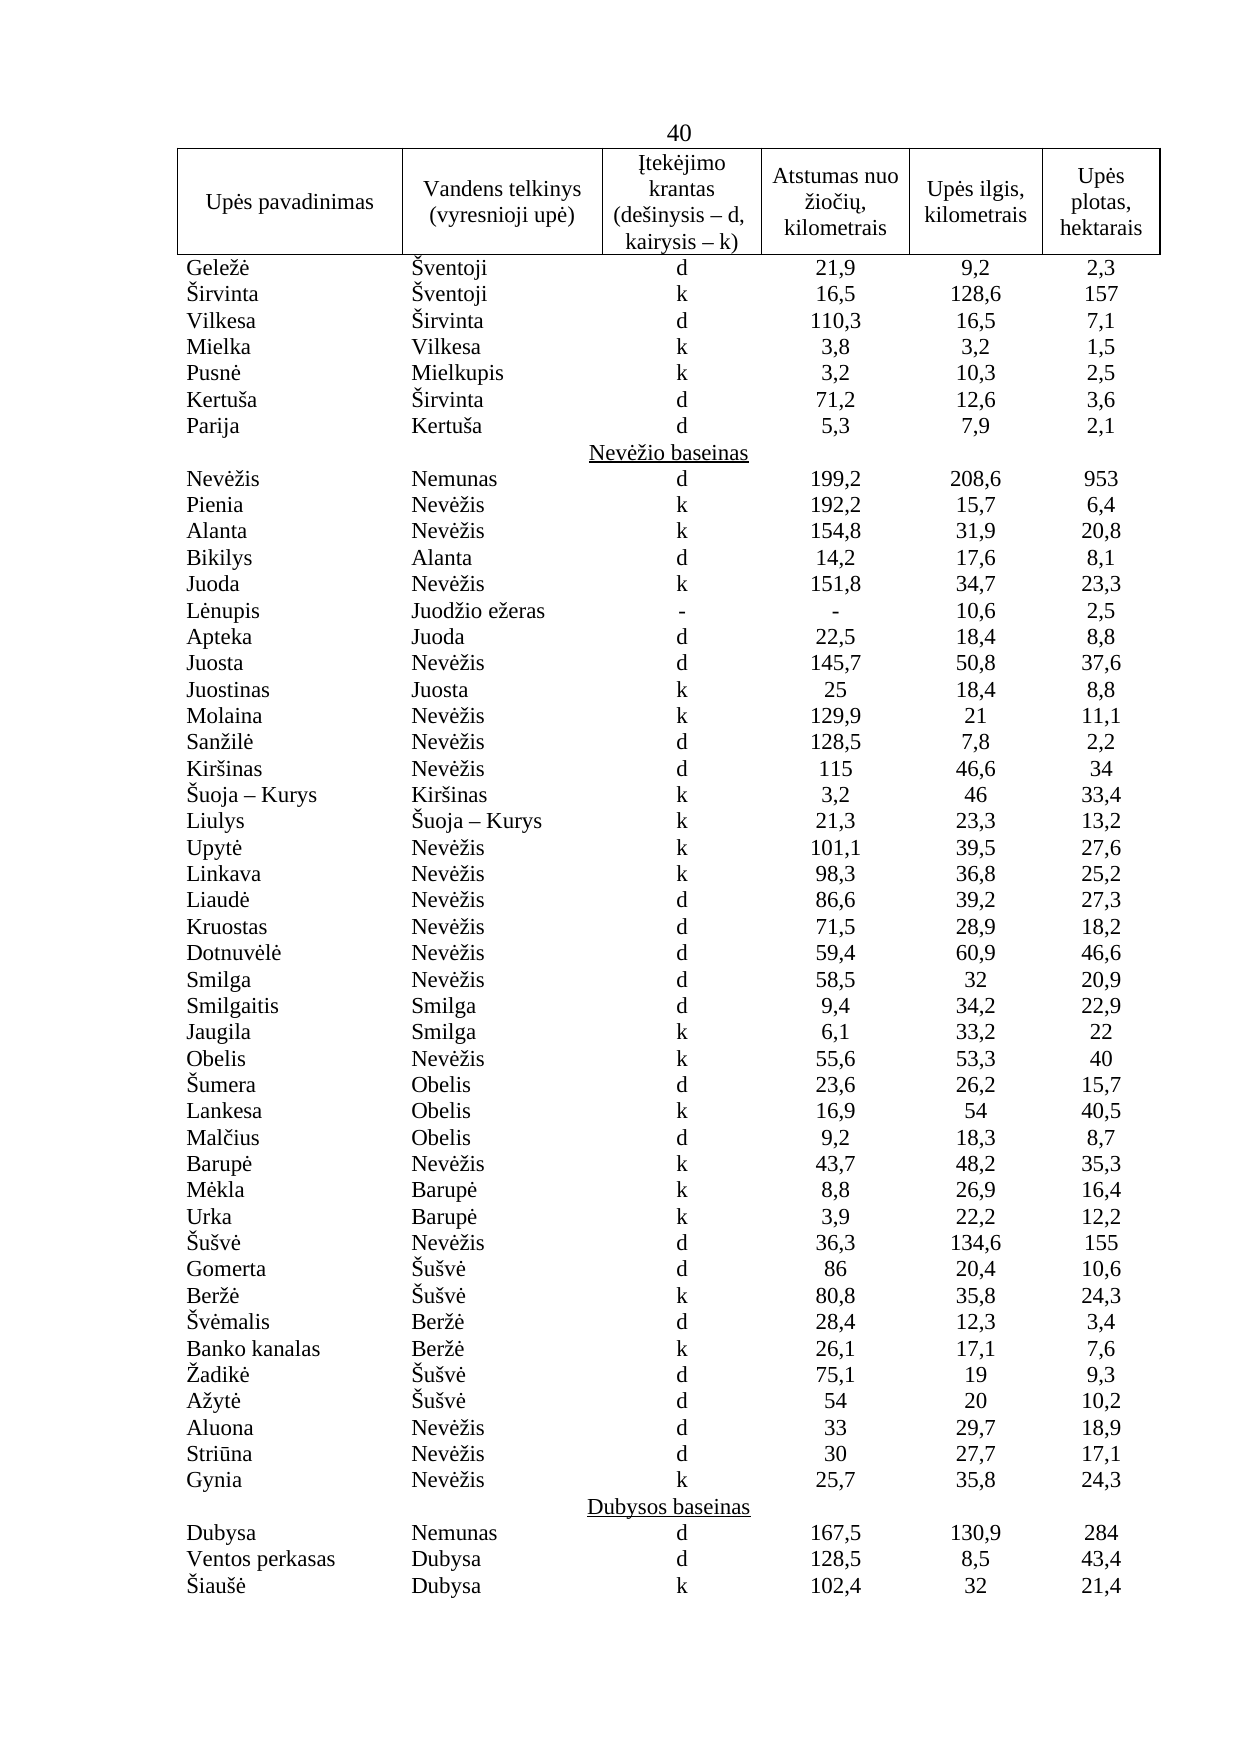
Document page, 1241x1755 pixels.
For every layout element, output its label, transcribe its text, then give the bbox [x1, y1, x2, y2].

table_cell Molaina [177, 702, 402, 728]
table_cell 7,6 [1042, 1335, 1160, 1361]
table_cell 2,1 [1042, 412, 1160, 438]
table_cell k [602, 808, 762, 834]
table_cell Alanta [402, 544, 602, 570]
table_header Įtekėjimo krantas (dešinysis – d, kairysis – k) [603, 149, 761, 254]
table_cell 18,2 [1042, 913, 1160, 939]
table_cell 8,8 [762, 1176, 909, 1203]
table_cell 21,4 [1042, 1572, 1160, 1598]
table_cell 22,2 [909, 1203, 1042, 1229]
table_cell Aluona [177, 1414, 402, 1440]
table_header Upės plotas, hektarais [1043, 149, 1159, 254]
table_cell Striūna [177, 1440, 402, 1466]
table_header Upės ilgis, kilometrais [910, 149, 1042, 254]
table_cell 98,3 [762, 860, 909, 887]
table_cell Smilgaitis [177, 992, 402, 1018]
table_cell k [602, 781, 762, 807]
table_cell Nevėžis [402, 1466, 602, 1493]
table_cell Lankesa [177, 1098, 402, 1124]
table_cell d [602, 729, 762, 755]
table_cell 27,3 [1042, 887, 1160, 913]
table_header Upės pavadinimas [178, 149, 402, 254]
table_cell 46,6 [909, 755, 1042, 781]
table_cell 29,7 [909, 1414, 1042, 1440]
table_cell 17,6 [909, 544, 1042, 570]
table_cell d [602, 1440, 762, 1466]
table_cell 167,5 [762, 1519, 909, 1545]
table_cell Ažytė [177, 1387, 402, 1414]
table_cell 36,3 [762, 1229, 909, 1256]
table_cell d [602, 966, 762, 992]
table_cell Smilga [177, 966, 402, 992]
table_cell Gynia [177, 1466, 402, 1493]
table_cell 46 [909, 781, 1042, 807]
table_cell d [602, 465, 762, 491]
table_cell d [602, 992, 762, 1018]
table_cell 12,3 [909, 1308, 1042, 1334]
table_cell Juodžio ežeras [402, 597, 602, 623]
table_cell 39,2 [909, 887, 1042, 913]
table_cell 3,9 [762, 1203, 909, 1229]
table_cell 26,9 [909, 1176, 1042, 1203]
table_cell Kruostas [177, 913, 402, 939]
table_cell Alanta [177, 518, 402, 544]
table_cell 27,6 [1042, 834, 1160, 860]
table_cell 20,4 [909, 1256, 1042, 1282]
table_cell Šuoja – Kurys [177, 781, 402, 807]
table_cell 10,3 [909, 360, 1042, 386]
table_cell 155 [1042, 1229, 1160, 1256]
table_cell Nevėžis [402, 939, 602, 966]
table_cell Kertuša [402, 412, 602, 438]
table_cell Jaugila [177, 1018, 402, 1045]
table_cell 19 [909, 1361, 1042, 1387]
table_cell 26,2 [909, 1071, 1042, 1097]
table_cell Parija [177, 412, 402, 438]
table_cell Vilkesa [402, 333, 602, 359]
table_cell Šumera [177, 1071, 402, 1097]
table_cell 11,1 [1042, 702, 1160, 728]
table_cell 10,2 [1042, 1387, 1160, 1414]
table_cell d [602, 939, 762, 966]
table_cell 36,8 [909, 860, 1042, 887]
table_cell 7,9 [909, 412, 1042, 438]
table_cell Nevėžis [402, 491, 602, 518]
table_cell d [602, 1414, 762, 1440]
table_cell d [602, 1308, 762, 1334]
table_cell Šušvė [177, 1229, 402, 1256]
table_cell 23,3 [1042, 570, 1160, 597]
table_cell 3,6 [1042, 386, 1160, 412]
table_cell Lėnupis [177, 597, 402, 623]
table_cell 15,7 [1042, 1071, 1160, 1097]
table_cell d [602, 649, 762, 676]
table_cell 39,5 [909, 834, 1042, 860]
table_cell 21,9 [762, 255, 909, 280]
table_cell Šventoji [402, 255, 602, 280]
table_cell k [602, 491, 762, 518]
table_cell Švėmalis [177, 1308, 402, 1334]
table_cell - [602, 597, 762, 623]
table_cell Linkava [177, 860, 402, 887]
table_cell 34 [1042, 755, 1160, 781]
table_cell Šuoja – Kurys [402, 808, 602, 834]
table_cell 7,1 [1042, 307, 1160, 333]
table_cell d [602, 1229, 762, 1256]
table_cell Pusnė [177, 360, 402, 386]
table_cell 3,4 [1042, 1308, 1160, 1334]
table_cell Smilga [402, 1018, 602, 1045]
table_cell 33 [762, 1414, 909, 1440]
table_cell 10,6 [1042, 1256, 1160, 1282]
table_cell 12,6 [909, 386, 1042, 412]
table_cell Nevėžis [402, 1229, 602, 1256]
table_cell Obelis [402, 1071, 602, 1097]
table_cell Šušvė [402, 1256, 602, 1282]
table_cell k [602, 1203, 762, 1229]
table_cell 134,6 [909, 1229, 1042, 1256]
table_cell 24,3 [1042, 1282, 1160, 1308]
table_cell 199,2 [762, 465, 909, 491]
table_cell Beržė [177, 1282, 402, 1308]
table_cell 27,7 [909, 1440, 1042, 1466]
table_cell 53,3 [909, 1045, 1042, 1071]
table_cell 10,6 [909, 597, 1042, 623]
table_cell k [602, 860, 762, 887]
table_cell Pienia [177, 491, 402, 518]
table_cell 33,4 [1042, 781, 1160, 807]
table_cell k [602, 1018, 762, 1045]
table_cell 15,7 [909, 491, 1042, 518]
table_cell Mėkla [177, 1176, 402, 1203]
table_cell Šušvė [402, 1282, 602, 1308]
table_cell 110,3 [762, 307, 909, 333]
table_cell 34,7 [909, 570, 1042, 597]
table_cell 60,9 [909, 939, 1042, 966]
table_cell 2,5 [1042, 597, 1160, 623]
table_cell 192,2 [762, 491, 909, 518]
table_cell 18,9 [1042, 1414, 1160, 1440]
table_cell k [602, 1335, 762, 1361]
table_cell 86 [762, 1256, 909, 1282]
table_cell Nevėžis [177, 465, 402, 491]
table_cell k [602, 1098, 762, 1124]
table_cell k [602, 702, 762, 728]
table_cell Kiršinas [177, 755, 402, 781]
table_cell 151,8 [762, 570, 909, 597]
table_cell Nemunas [402, 465, 602, 491]
table_cell 28,4 [762, 1308, 909, 1334]
table_cell 54 [762, 1387, 909, 1414]
table_cell 128,5 [762, 1545, 909, 1572]
table_cell k [602, 676, 762, 702]
table_cell 8,8 [1042, 676, 1160, 702]
table_cell 14,2 [762, 544, 909, 570]
table_cell Barupė [402, 1203, 602, 1229]
table_cell Upytė [177, 834, 402, 860]
table_cell 16,9 [762, 1098, 909, 1124]
table_cell 25 [762, 676, 909, 702]
table_cell 71,5 [762, 913, 909, 939]
table_cell 20,9 [1042, 966, 1160, 992]
table_cell d [602, 1519, 762, 1545]
table_cell Mielkupis [402, 360, 602, 386]
table_cell 16,5 [909, 307, 1042, 333]
table_cell 26,1 [762, 1335, 909, 1361]
table_cell 18,3 [909, 1124, 1042, 1150]
table_cell 31,9 [909, 518, 1042, 544]
table_cell Nevėžis [402, 649, 602, 676]
table_cell Dubysa [402, 1545, 602, 1572]
table_cell Juosta [177, 649, 402, 676]
table_cell d [602, 1387, 762, 1414]
table_cell 16,4 [1042, 1176, 1160, 1203]
table_cell Sanžilė [177, 729, 402, 755]
table_cell d [602, 1124, 762, 1150]
table_cell d [602, 412, 762, 438]
table_cell 154,8 [762, 518, 909, 544]
table_cell d [602, 386, 762, 412]
table_cell Beržė [402, 1308, 602, 1334]
table_cell k [602, 518, 762, 544]
table_cell Liaudė [177, 887, 402, 913]
table_cell 8,8 [1042, 623, 1160, 649]
table_cell 145,7 [762, 649, 909, 676]
table_cell 9,2 [762, 1124, 909, 1150]
table_cell 43,4 [1042, 1545, 1160, 1572]
table_cell Ventos perkasas [177, 1545, 402, 1572]
table_cell 25,7 [762, 1466, 909, 1493]
table_cell Dotnuvėlė [177, 939, 402, 966]
table_cell Šušvė [402, 1387, 602, 1414]
table_cell Nevėžis [402, 887, 602, 913]
table_cell 130,9 [909, 1519, 1042, 1545]
table_cell 22,9 [1042, 992, 1160, 1018]
table_cell 21 [909, 702, 1042, 728]
table_cell Šventoji [402, 280, 602, 307]
table_cell Geležė [177, 255, 402, 280]
table_cell 40,5 [1042, 1098, 1160, 1124]
table_cell 80,8 [762, 1282, 909, 1308]
table_cell k [602, 1176, 762, 1203]
table_cell 17,1 [909, 1335, 1042, 1361]
table_cell Kiršinas [402, 781, 602, 807]
table_cell 3,8 [762, 333, 909, 359]
table_cell d [602, 1545, 762, 1572]
table_cell Nevėžis [402, 913, 602, 939]
table_cell k [602, 834, 762, 860]
table_cell Nevėžis [402, 966, 602, 992]
table_cell d [602, 913, 762, 939]
table_cell 35,3 [1042, 1150, 1160, 1176]
table_cell 2,3 [1042, 255, 1160, 280]
table_cell Dubysa [177, 1519, 402, 1545]
table_cell 23,3 [909, 808, 1042, 834]
table_cell 35,8 [909, 1466, 1042, 1493]
table_cell Žadikė [177, 1361, 402, 1387]
table_cell Barupė [177, 1150, 402, 1176]
table_cell 50,8 [909, 649, 1042, 676]
table_cell 20 [909, 1387, 1042, 1414]
table_cell d [602, 1071, 762, 1097]
table_cell Nevėžis [402, 518, 602, 544]
table_cell Nevėžis [402, 1150, 602, 1176]
table_cell Liulys [177, 808, 402, 834]
table_cell 18,4 [909, 623, 1042, 649]
table_cell k [602, 570, 762, 597]
table_cell Širvinta [402, 307, 602, 333]
table_cell 8,5 [909, 1545, 1042, 1572]
table_cell Obelis [402, 1124, 602, 1150]
table_cell 115 [762, 755, 909, 781]
table_cell k [602, 1150, 762, 1176]
table_cell 24,3 [1042, 1466, 1160, 1493]
table_cell d [602, 307, 762, 333]
table_cell 22 [1042, 1018, 1160, 1045]
table_cell 8,7 [1042, 1124, 1160, 1150]
table_cell 284 [1042, 1519, 1160, 1545]
table_cell 3,2 [909, 333, 1042, 359]
table_cell Vilkesa [177, 307, 402, 333]
table_cell Nevėžio baseinas [177, 439, 1160, 465]
table_cell 7,8 [909, 729, 1042, 755]
table_cell 9,3 [1042, 1361, 1160, 1387]
table_cell 48,2 [909, 1150, 1042, 1176]
table_cell Nevėžis [402, 1440, 602, 1466]
table_cell 55,6 [762, 1045, 909, 1071]
table_cell 75,1 [762, 1361, 909, 1387]
table_cell Nevėžis [402, 729, 602, 755]
table_cell 12,2 [1042, 1203, 1160, 1229]
table_cell Obelis [177, 1045, 402, 1071]
table_cell Šiaušė [177, 1572, 402, 1598]
table_cell Bikilys [177, 544, 402, 570]
table_cell 1,5 [1042, 333, 1160, 359]
table_cell Nevėžis [402, 1414, 602, 1440]
table_cell k [602, 280, 762, 307]
table_cell 2,2 [1042, 729, 1160, 755]
table_cell 18,4 [909, 676, 1042, 702]
table_cell k [602, 1466, 762, 1493]
table_cell 128,5 [762, 729, 909, 755]
table_cell 2,5 [1042, 360, 1160, 386]
table_cell 208,6 [909, 465, 1042, 491]
table_cell Smilga [402, 992, 602, 1018]
table_header Vandens telkinys (vyresnioji upė) [403, 149, 602, 254]
table_cell Dubysos baseinas [177, 1493, 1160, 1519]
table_cell d [602, 255, 762, 280]
table_cell d [602, 623, 762, 649]
table_cell 9,2 [909, 255, 1042, 280]
table_cell d [602, 1256, 762, 1282]
table_cell 101,1 [762, 834, 909, 860]
table_cell 102,4 [762, 1572, 909, 1598]
table_cell k [602, 360, 762, 386]
table_cell Nevėžis [402, 834, 602, 860]
table_cell 9,4 [762, 992, 909, 1018]
table_cell 33,2 [909, 1018, 1042, 1045]
table_cell 54 [909, 1098, 1042, 1124]
table_cell k [602, 333, 762, 359]
table_cell 3,2 [762, 360, 909, 386]
table_cell 17,1 [1042, 1440, 1160, 1466]
table_cell Šušvė [402, 1361, 602, 1387]
table_cell Nemunas [402, 1519, 602, 1545]
table_cell 3,2 [762, 781, 909, 807]
table_cell 46,6 [1042, 939, 1160, 966]
table_cell 35,8 [909, 1282, 1042, 1308]
table_cell Gomerta [177, 1256, 402, 1282]
table_cell k [602, 1572, 762, 1598]
table_cell 6,1 [762, 1018, 909, 1045]
table_cell 86,6 [762, 887, 909, 913]
table_cell 13,2 [1042, 808, 1160, 834]
table_cell d [602, 755, 762, 781]
table_cell 22,5 [762, 623, 909, 649]
table_cell 129,9 [762, 702, 909, 728]
table_cell 157 [1042, 280, 1160, 307]
table_cell - [762, 597, 909, 623]
table_cell 37,6 [1042, 649, 1160, 676]
table_cell 32 [909, 1572, 1042, 1598]
table_cell k [602, 1282, 762, 1308]
table_cell Apteka [177, 623, 402, 649]
table_cell 8,1 [1042, 544, 1160, 570]
table_cell 32 [909, 966, 1042, 992]
table_cell Juosta [402, 676, 602, 702]
table_cell Nevėžis [402, 1045, 602, 1071]
table_cell 43,7 [762, 1150, 909, 1176]
table_cell Barupė [402, 1176, 602, 1203]
table_cell 71,2 [762, 386, 909, 412]
table_cell Nevėžis [402, 702, 602, 728]
table_cell 6,4 [1042, 491, 1160, 518]
table_header Atstumas nuo žiočių, kilometrais [762, 149, 909, 254]
table_cell 953 [1042, 465, 1160, 491]
table_cell Nevėžis [402, 860, 602, 887]
table_cell Nevėžis [402, 755, 602, 781]
table_cell d [602, 887, 762, 913]
table_cell 58,5 [762, 966, 909, 992]
table_cell 34,2 [909, 992, 1042, 1018]
table_cell 16,5 [762, 280, 909, 307]
table_cell Kertuša [177, 386, 402, 412]
table_cell Beržė [402, 1335, 602, 1361]
table_cell Širvinta [402, 386, 602, 412]
table_cell Banko kanalas [177, 1335, 402, 1361]
table_cell Dubysa [402, 1572, 602, 1598]
table_cell 30 [762, 1440, 909, 1466]
table_cell Juoda [177, 570, 402, 597]
table_cell Urka [177, 1203, 402, 1229]
table_cell Juoda [402, 623, 602, 649]
table_cell 59,4 [762, 939, 909, 966]
table_cell 23,6 [762, 1071, 909, 1097]
table_cell 25,2 [1042, 860, 1160, 887]
table_cell Nevėžis [402, 570, 602, 597]
table_cell 5,3 [762, 412, 909, 438]
table_cell d [602, 1361, 762, 1387]
table_cell d [602, 544, 762, 570]
table_cell Malčius [177, 1124, 402, 1150]
table_cell 20,8 [1042, 518, 1160, 544]
table_cell 21,3 [762, 808, 909, 834]
table_cell k [602, 1045, 762, 1071]
table_cell Juostinas [177, 676, 402, 702]
table_cell Širvinta [177, 280, 402, 307]
table_cell Mielka [177, 333, 402, 359]
table_cell Obelis [402, 1098, 602, 1124]
table_cell 128,6 [909, 280, 1042, 307]
table_cell 40 [1042, 1045, 1160, 1071]
table_cell 28,9 [909, 913, 1042, 939]
